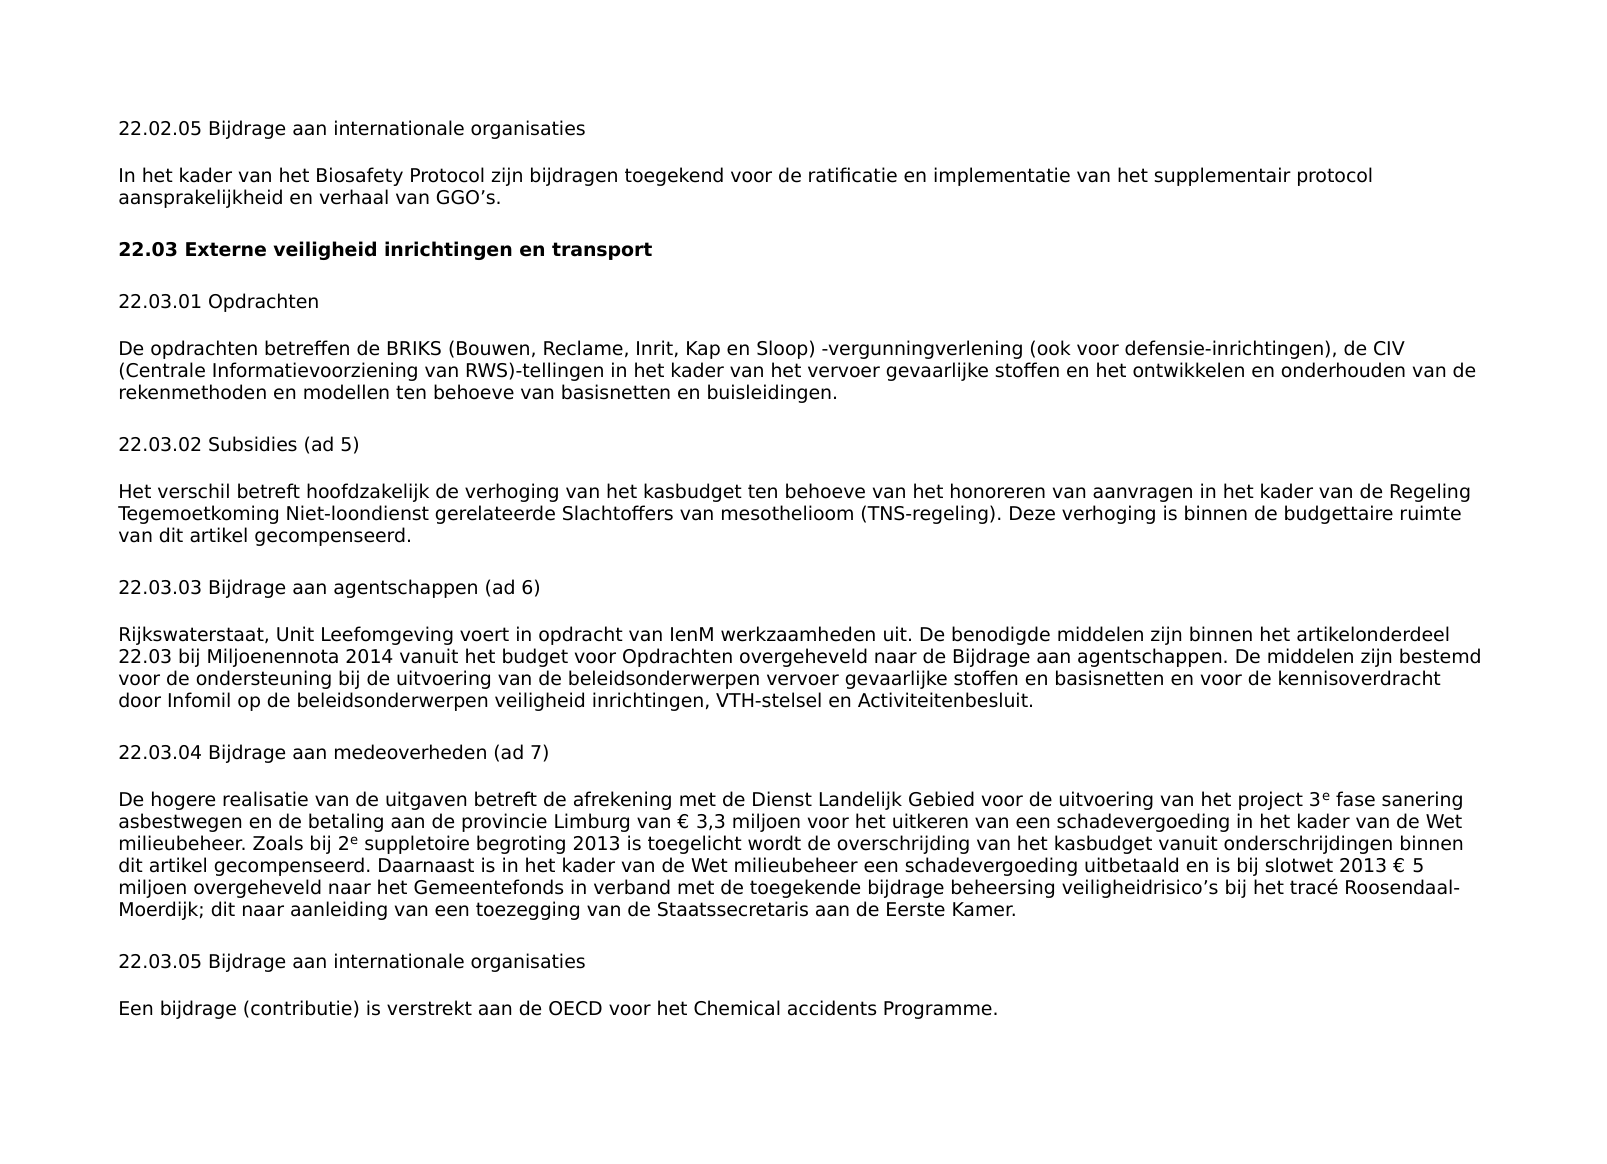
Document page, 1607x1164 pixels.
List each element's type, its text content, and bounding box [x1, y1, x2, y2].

text In het kader van het Biosafety Protocol zijn bijdragen toegekend voor de ratificatie en implementatie van het supplementair protocol aansprakelijkheid en verhaal van GGO’s. [118, 165, 1488, 209]
subtitle 22.03.01 Opdrachten [118, 291, 1488, 313]
text De opdrachten betreffen de BRIKS (Bouwen, Reclame, Inrit, Kap en Sloop) -vergunningverlening (ook voor defensie-inrichtingen), de CIV (Centrale Informatievoorziening van RWS)-tellingen in het kader van het vervoer gevaarlijke stoffen en het ontwikkelen en onderhouden van de rekenmethoden en modellen ten behoeve van basisnetten en buisleidingen. [118, 338, 1488, 404]
text Het verschil betreft hoofdzakelijk de verhoging van het kasbudget ten behoeve van het honoreren van aanvragen in het kader van de Regeling Tegemoetkoming Niet-loondienst gerelateerde Slachtoffers van mesothelioom (TNS-regeling). Deze verhoging is binnen de budgettaire ruimte van dit artikel gecompenseerd. [118, 481, 1488, 547]
subtitle 22.03 Externe veiligheid inrichtingen en transport [118, 239, 1488, 261]
text Rijkswaterstaat, Unit Leefomgeving voert in opdracht van IenM werkzaamheden uit. De benodigde middelen zijn binnen het artikelonderdeel 22.03 bij Miljoenennota 2014 vanuit het budget voor Opdrachten overgeheveld naar de Bijdrage aan agentschappen. De middelen zijn bestemd voor de ondersteuning bij de uitvoering van de beleidsonderwerpen vervoer gevaarlijke stoffen en basisnetten en voor de kennisoverdracht door Infomil op de beleidsonderwerpen veiligheid inrichtingen, VTH-stelsel en Activiteitenbesluit. [118, 624, 1488, 712]
subtitle 22.02.05 Bijdrage aan internationale organisaties [118, 118, 1488, 140]
subtitle 22.03.02 Subsidies (ad 5) [118, 434, 1488, 456]
subtitle 22.03.04 Bijdrage aan medeoverheden (ad 7) [118, 742, 1488, 764]
subtitle 22.03.03 Bijdrage aan agentschappen (ad 6) [118, 577, 1488, 599]
subtitle 22.03.05 Bijdrage aan internationale organisaties [118, 951, 1488, 973]
text De hogere realisatie van de uitgaven betreft de afrekening met de Dienst Landelijk Gebied voor de uitvoering van het project 3e fase sanering asbestwegen en de betaling aan de provincie Limburg van € 3,3 miljoen voor het uitkeren van een schadevergoeding in het kader van de Wet milieubeheer. Zoals bij 2e suppletoire begroting 2013 is toegelicht wordt de overschrijding van het kasbudget vanuit onderschrijdingen binnen dit artikel gecompenseerd. Daarnaast is in het kader van de Wet milieubeheer een schadevergoeding uitbetaald en is bij slotwet 2013 € 5 miljoen overgeheveld naar het Gemeentefonds in verband met de toegekende bijdrage beheersing veiligheidrisico’s bij het tracé Roosendaal-Moerdijk; dit naar aanleiding van een toezegging van de Staatssecretaris aan de Eerste Kamer. [118, 789, 1488, 921]
text Een bijdrage (contributie) is verstrekt aan de OECD voor het Chemical accidents Programme. [118, 998, 1488, 1019]
